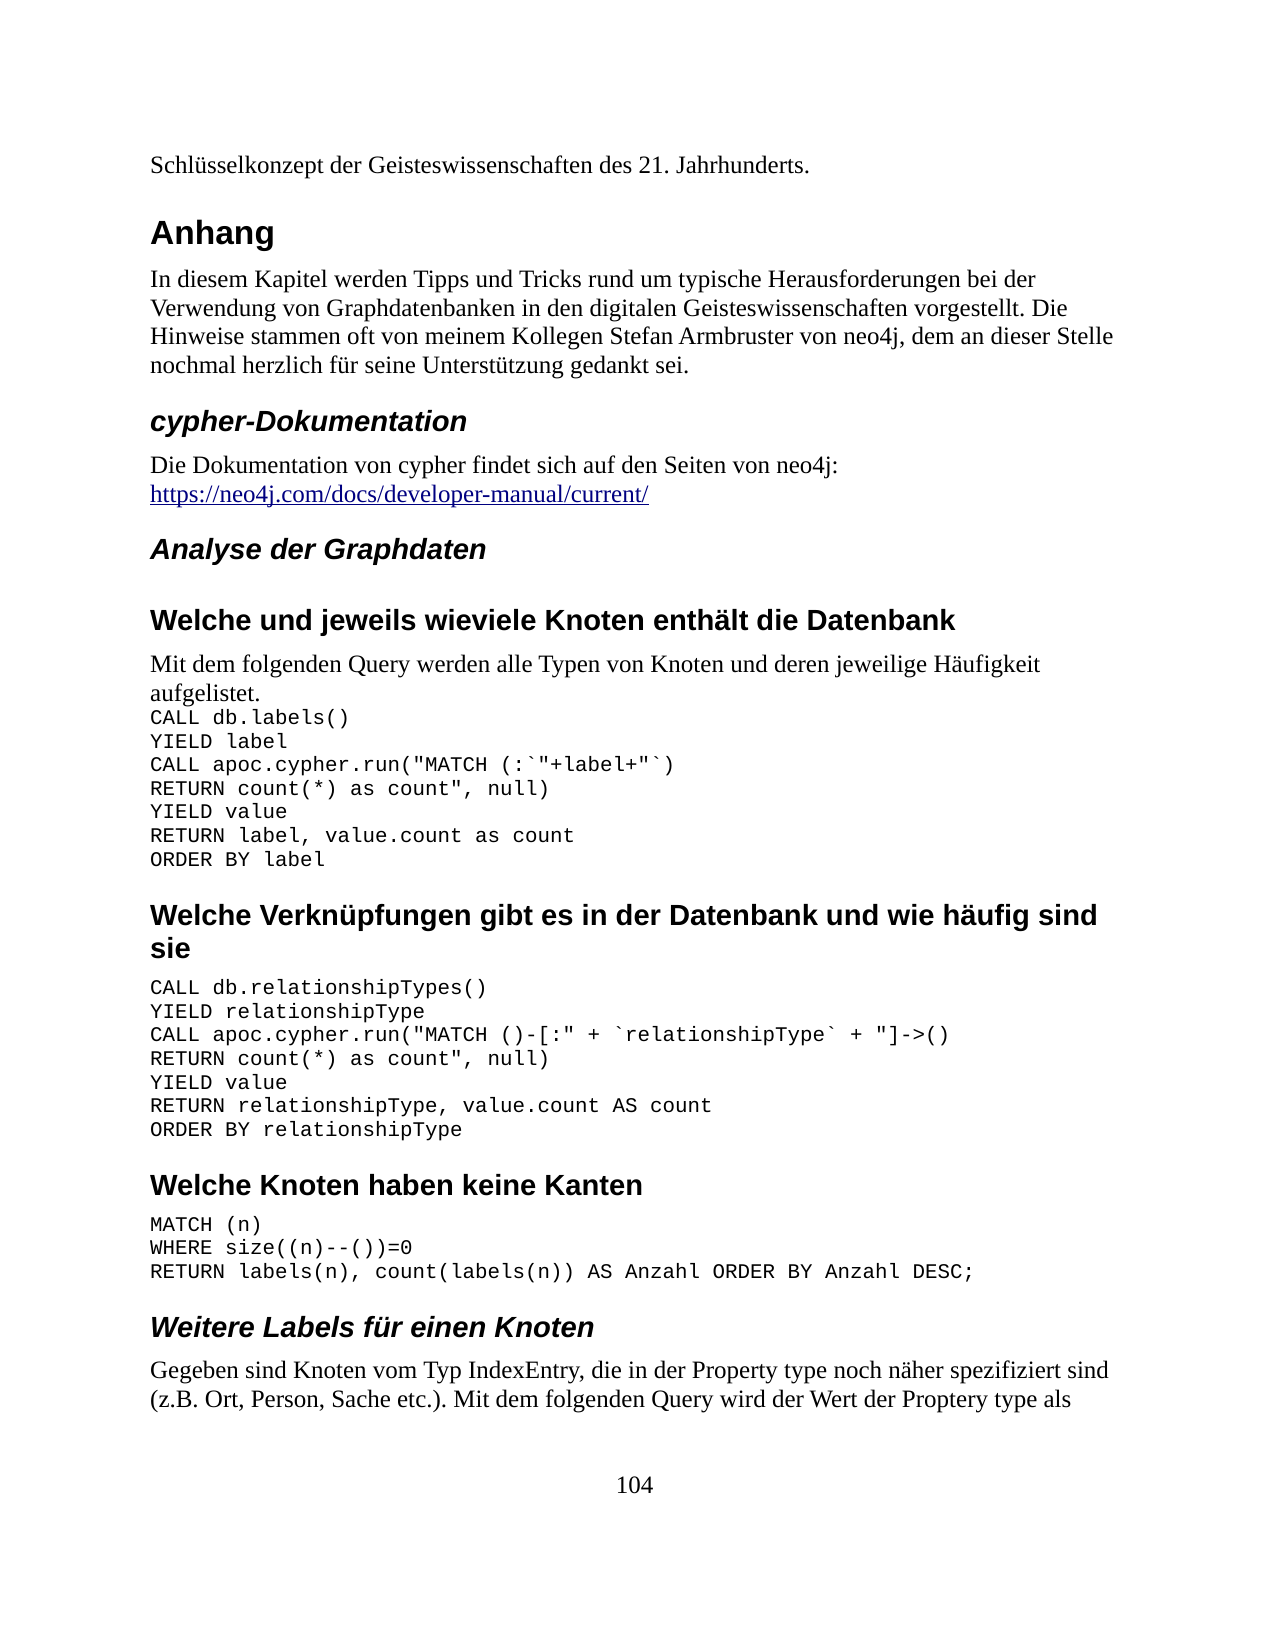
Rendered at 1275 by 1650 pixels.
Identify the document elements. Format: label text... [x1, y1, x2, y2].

text WHERE size((n)--())=0 [150, 1237, 1125, 1261]
text YIELD relationshipType [150, 1001, 1125, 1024]
text Die Dokumentation von cypher findet sich auf den Seiten von neo4j: https://neo4j.com/docs/developer-manual/current/ [150, 450, 1125, 507]
text YIELD value [150, 1072, 1125, 1095]
text RETURN labels(n), count(labels(n)) AS Anzahl ORDER BY Anzahl DESC; [150, 1261, 1125, 1284]
subtitle Welche Knoten haben keine Kanten [150, 1168, 1125, 1201]
text RETURN relationshipType, value.count AS count [150, 1095, 1125, 1119]
text RETURN label, value.count as count [150, 825, 1125, 849]
subtitle Welche und jeweils wieviele Knoten enthält die Datenbank [150, 603, 1125, 637]
text In diesem Kapitel werden Tipps und Tricks rund um typische Herausforderungen bei der Verwendung von Graphdatenbanken in den digitalen Geisteswissenschaften vorgestellt. Die Hinweise stammen oft von meinem Kollegen Stefan Armbruster von neo4j, dem an dieser Stelle nochmal herzlich für seine Unterstützung gedankt sei. [150, 264, 1125, 379]
text YIELD label [150, 731, 1125, 754]
text CALL apoc.cypher.run("MATCH ()-[:" + `relationshipType` + "]->() [150, 1024, 1125, 1048]
text Schlüsselkonzept der Geisteswissenschaften des 21. Jahrhunderts. [150, 150, 1125, 179]
text ORDER BY label [150, 849, 1125, 872]
text ORDER BY relationshipType [150, 1119, 1125, 1143]
text RETURN count(*) as count", null) [150, 1048, 1125, 1072]
text RETURN count(*) as count", null) [150, 778, 1125, 802]
text Mit dem folgenden Query werden alle Typen von Knoten und deren jeweilige Häufigkeit aufgelistet. [150, 649, 1125, 707]
text Gegeben sind Knoten vom Typ IndexEntry, die in der Property type noch näher spezifiziert sind (z.B. Ort, Person, Sache etc.). Mit dem folgenden Query wird der Wert der Proptery type als [150, 1356, 1125, 1413]
subtitle cypher-Dokumentation [150, 404, 1125, 437]
text YIELD value [150, 802, 1125, 825]
subtitle Welche Verknüpfungen gibt es in der Datenbank und wie häufig sind sie [150, 897, 1125, 964]
text MATCH (n) [150, 1214, 1125, 1237]
subtitle Weitere Labels für einen Knoten [150, 1309, 1125, 1343]
text CALL apoc.cypher.run("MATCH (:`"+label+"`) [150, 754, 1125, 778]
subtitle Analyse der Graphdaten [150, 532, 1125, 566]
text CALL db.relationshipTypes() [150, 977, 1125, 1001]
text CALL db.labels() [150, 707, 1125, 731]
subtitle Anhang [150, 213, 1125, 251]
